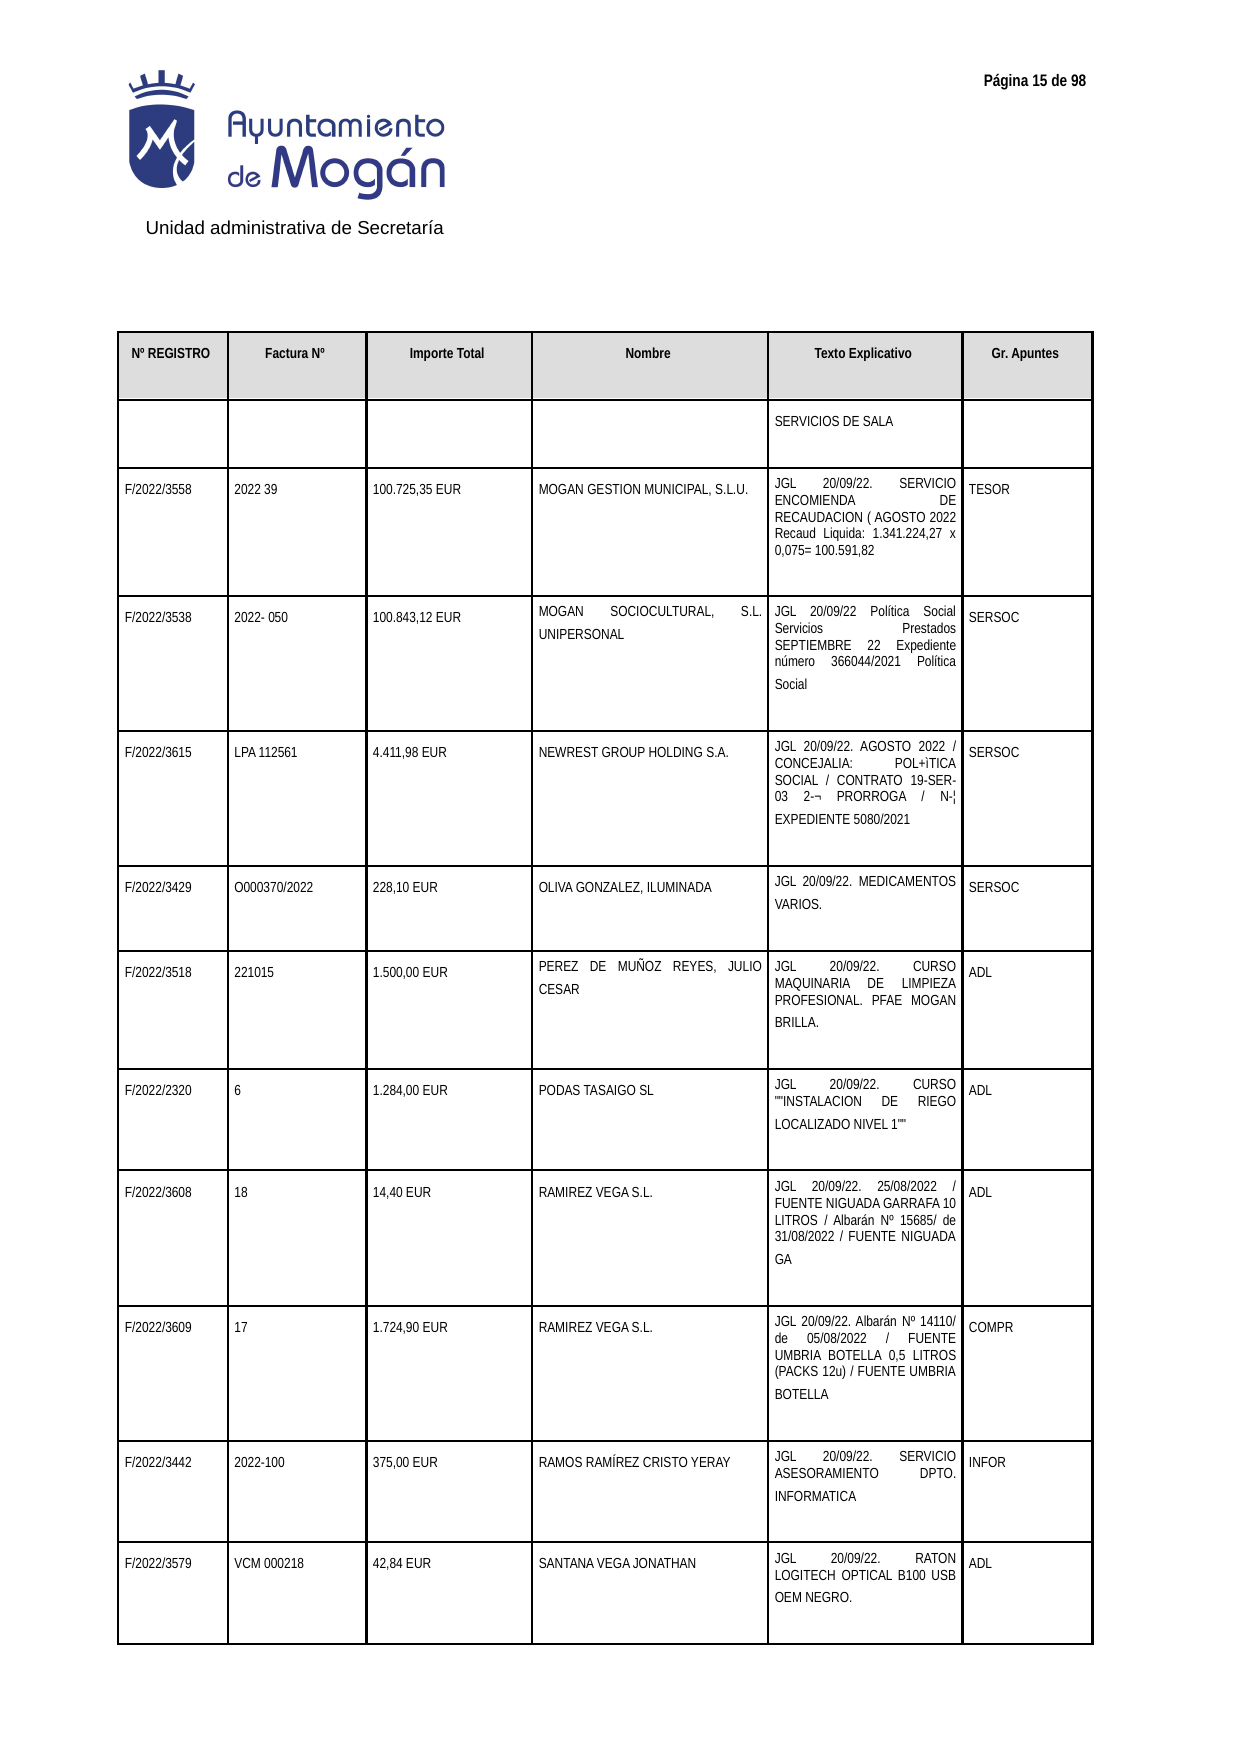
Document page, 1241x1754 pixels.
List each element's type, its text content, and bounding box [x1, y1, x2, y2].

table_cell 221015 [229, 952, 365, 1068]
table_header Texto Explicativo [769, 333, 961, 398]
table_cell F/2022/3538 [119, 597, 227, 729]
table_cell PODAS TASAIGO SL [533, 1070, 767, 1169]
table_cell NEWREST GROUP HOLDING S.A. [533, 732, 767, 865]
table_cell INFOR [964, 1442, 1091, 1541]
table_cell PEREZ DE MUÑOZ REYES, JULIO CESAR [533, 952, 767, 1068]
table_cell ADL [964, 1070, 1091, 1169]
table_cell RAMOS RAMÍREZ CRISTO YERAY [533, 1442, 767, 1541]
table_cell 4.411,98 EUR [368, 732, 531, 865]
table_cell VCM 000218 [229, 1543, 365, 1643]
table_cell JGL 20/09/22. SERVICIO ASESORAMIENTO DPTO. INFORMATICA [769, 1442, 961, 1541]
table_header Gr. Apuntes [964, 333, 1091, 398]
table_cell 375,00 EUR [368, 1442, 531, 1541]
table_cell RAMIREZ VEGA S.L. [533, 1307, 767, 1439]
table_cell 18 [229, 1171, 365, 1304]
table_cell JGL 20/09/22. RATON LOGITECH OPTICAL B100 USB OEM NEGRO. [769, 1543, 961, 1643]
table_cell 1.724,90 EUR [368, 1307, 531, 1439]
table_cell F/2022/3558 [119, 469, 227, 594]
table_cell 2022-100 [229, 1442, 365, 1541]
table_cell MOGAN SOCIOCULTURAL, S.L. UNIPERSONAL [533, 597, 767, 729]
table_cell 1.284,00 EUR [368, 1070, 531, 1169]
table_cell F/2022/3518 [119, 952, 227, 1068]
table_cell O000370/2022 [229, 867, 365, 949]
table_cell [533, 401, 767, 467]
table_cell JGL 20/09/22. CURSO MAQUINARIA DE LIMPIEZA PROFESIONAL. PFAE MOGAN BRILLA. [769, 952, 961, 1068]
table_cell OLIVA GONZALEZ, ILUMINADA [533, 867, 767, 949]
table_cell LPA 112561 [229, 732, 365, 865]
table_cell [964, 401, 1091, 467]
table_cell ADL [964, 1171, 1091, 1304]
table_cell 100.843,12 EUR [368, 597, 531, 729]
table_cell 228,10 EUR [368, 867, 531, 949]
table_cell SERSOC [964, 867, 1091, 949]
table_cell JGL 20/09/22. MEDICAMENTOS VARIOS. [769, 867, 961, 949]
table_cell 1.500,00 EUR [368, 952, 531, 1068]
table_cell F/2022/2320 [119, 1070, 227, 1169]
table_cell RAMIREZ VEGA S.L. [533, 1171, 767, 1304]
table_cell SERVICIOS DE SALA [769, 401, 961, 467]
picture [128, 70, 445, 206]
table_header Importe Total [368, 333, 531, 398]
table_cell 2022- 050 [229, 597, 365, 729]
table_cell MOGAN GESTION MUNICIPAL, S.L.U. [533, 469, 767, 594]
table_cell JGL 20/09/22 Política Social Servicios Prestados SEPTIEMBRE 22 Expediente número 366044/2021 Política Social [769, 597, 961, 729]
table_cell F/2022/3608 [119, 1171, 227, 1304]
table_cell F/2022/3442 [119, 1442, 227, 1541]
table_cell [119, 401, 227, 467]
table_cell [229, 401, 365, 467]
table_cell JGL 20/09/22. AGOSTO 2022 / CONCEJALIA: POL+ìTICA SOCIAL / CONTRATO 19-SER-03 2-¬ PRORROGA / N-¦ EXPEDIENTE 5080/2021 [769, 732, 961, 865]
table_cell [368, 401, 531, 467]
table_cell SERSOC [964, 597, 1091, 729]
table_cell SANTANA VEGA JONATHAN [533, 1543, 767, 1643]
table_cell F/2022/3579 [119, 1543, 227, 1643]
table_cell F/2022/3429 [119, 867, 227, 949]
table_cell SERSOC [964, 732, 1091, 865]
table_cell 14,40 EUR [368, 1171, 531, 1304]
table_cell ADL [964, 952, 1091, 1068]
table_cell F/2022/3609 [119, 1307, 227, 1439]
table_cell JGL 20/09/22. 25/08/2022 / FUENTE NIGUADA GARRAFA 10 LITROS / Albarán Nº 15685/ de 31/08/2022 / FUENTE NIGUADA GA [769, 1171, 961, 1304]
table_header Nº REGISTRO [119, 333, 227, 398]
table_cell TESOR [964, 469, 1091, 594]
table_cell ADL [964, 1543, 1091, 1643]
table_cell JGL 20/09/22. SERVICIO ENCOMIENDA DE RECAUDACION ( AGOSTO 2022 Recaud Liquida: 1.341.224,27 x 0,075= 100.591,82 [769, 469, 961, 594]
table_cell F/2022/3615 [119, 732, 227, 865]
table_cell 100.725,35 EUR [368, 469, 531, 594]
table_cell 6 [229, 1070, 365, 1169]
table_cell 17 [229, 1307, 365, 1439]
table_header Nombre [533, 333, 767, 398]
table_cell JGL 20/09/22. CURSO ""INSTALACION DE RIEGO LOCALIZADO NIVEL 1"" [769, 1070, 961, 1169]
table_cell JGL 20/09/22. Albarán Nº 14110/ de 05/08/2022 / FUENTE UMBRIA BOTELLA 0,5 LITROS (PACKS 12u) / FUENTE UMBRIA BOTELLA [769, 1307, 961, 1439]
table_cell 42,84 EUR [368, 1543, 531, 1643]
table_header Factura Nº [229, 333, 365, 398]
table_cell 2022 39 [229, 469, 365, 594]
table_cell COMPR [964, 1307, 1091, 1439]
